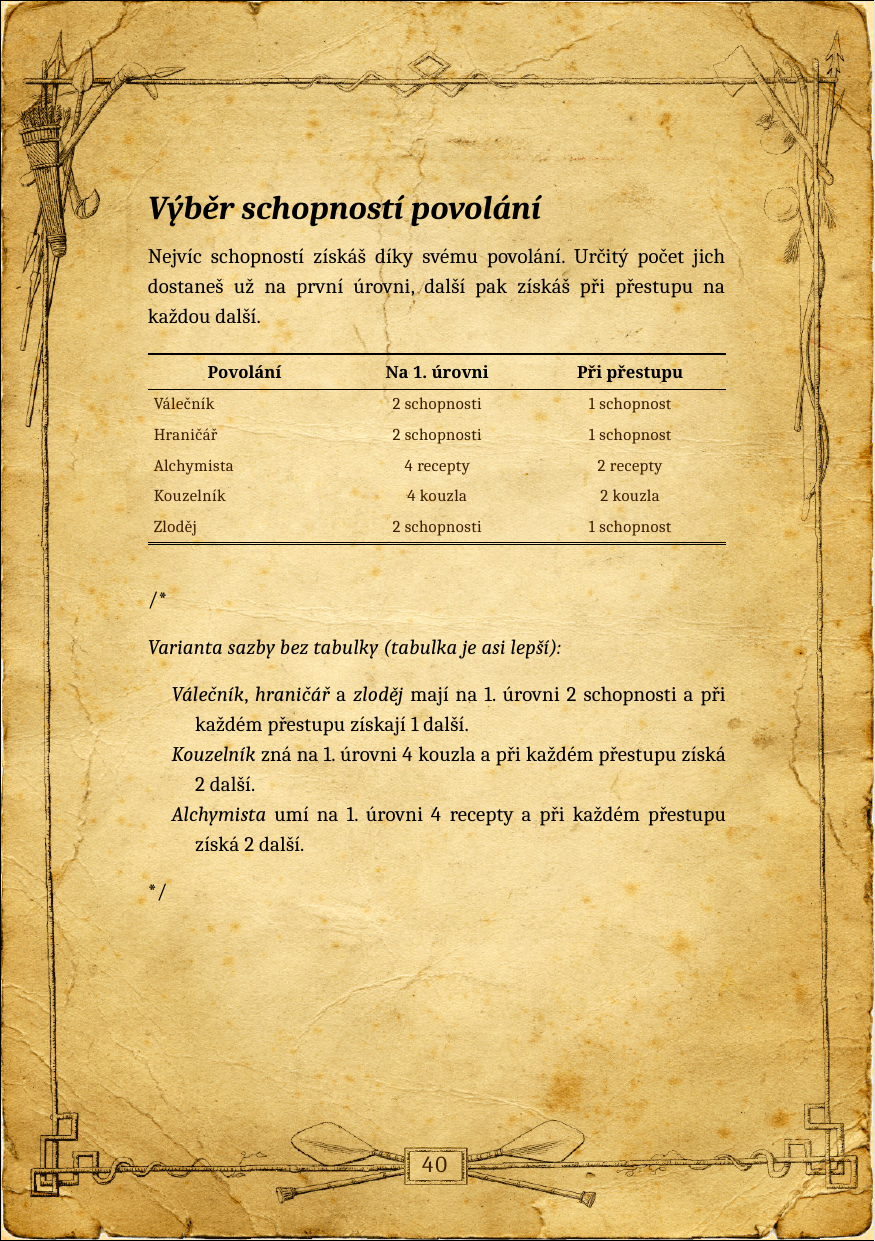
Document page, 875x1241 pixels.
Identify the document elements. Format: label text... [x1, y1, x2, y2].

table_cell Válečník [148, 390, 341, 420]
table_cell 4 kouzla [341, 481, 533, 512]
table_header Na 1. úrovni [341, 355, 533, 389]
subtitle Výběr schopností povolání [148, 189, 726, 227]
table_cell 2 schopnosti [341, 512, 533, 542]
table_cell 2 schopnosti [341, 390, 533, 420]
text */ [148, 880, 726, 904]
text Válečník, hraničář a zloděj mají na 1. úrovni 2 schopnosti a při každém přestupu získají 1 další. [171, 683, 726, 737]
table_cell 1 schopnost [534, 390, 726, 420]
table_cell 2 recepty [534, 450, 726, 481]
table_header Povolání [148, 355, 341, 389]
table_header Při přestupu [534, 355, 726, 389]
text /* [148, 588, 726, 612]
text Varianta sazby bez tabulky (tabulka je asi lepší): [148, 635, 726, 659]
table_cell Zloděj [148, 512, 341, 542]
table_cell Kouzelník [148, 481, 341, 512]
text Alchymista umí na 1. úrovni 4 recepty a při každém přestupu získá 2 další. [171, 802, 726, 856]
picture [1, 1, 874, 1240]
text Kouzelník zná na 1. úrovni 4 kouzla a při každém přestupu získá 2 další. [171, 743, 726, 797]
table_cell Hraničář [148, 420, 341, 450]
table_cell Alchymista [148, 450, 341, 481]
table_cell 2 schopnosti [341, 420, 533, 450]
text Nejvíc schopností získáš díky svému povolání. Určitý počet jich dostaneš už na první úrovni, další pak získáš při přestupu na každou další. [148, 245, 726, 329]
table_cell 2 kouzla [534, 481, 726, 512]
table_cell 1 schopnost [534, 512, 726, 542]
table_cell 4 recepty [341, 450, 533, 481]
table_cell 1 schopnost [534, 420, 726, 450]
